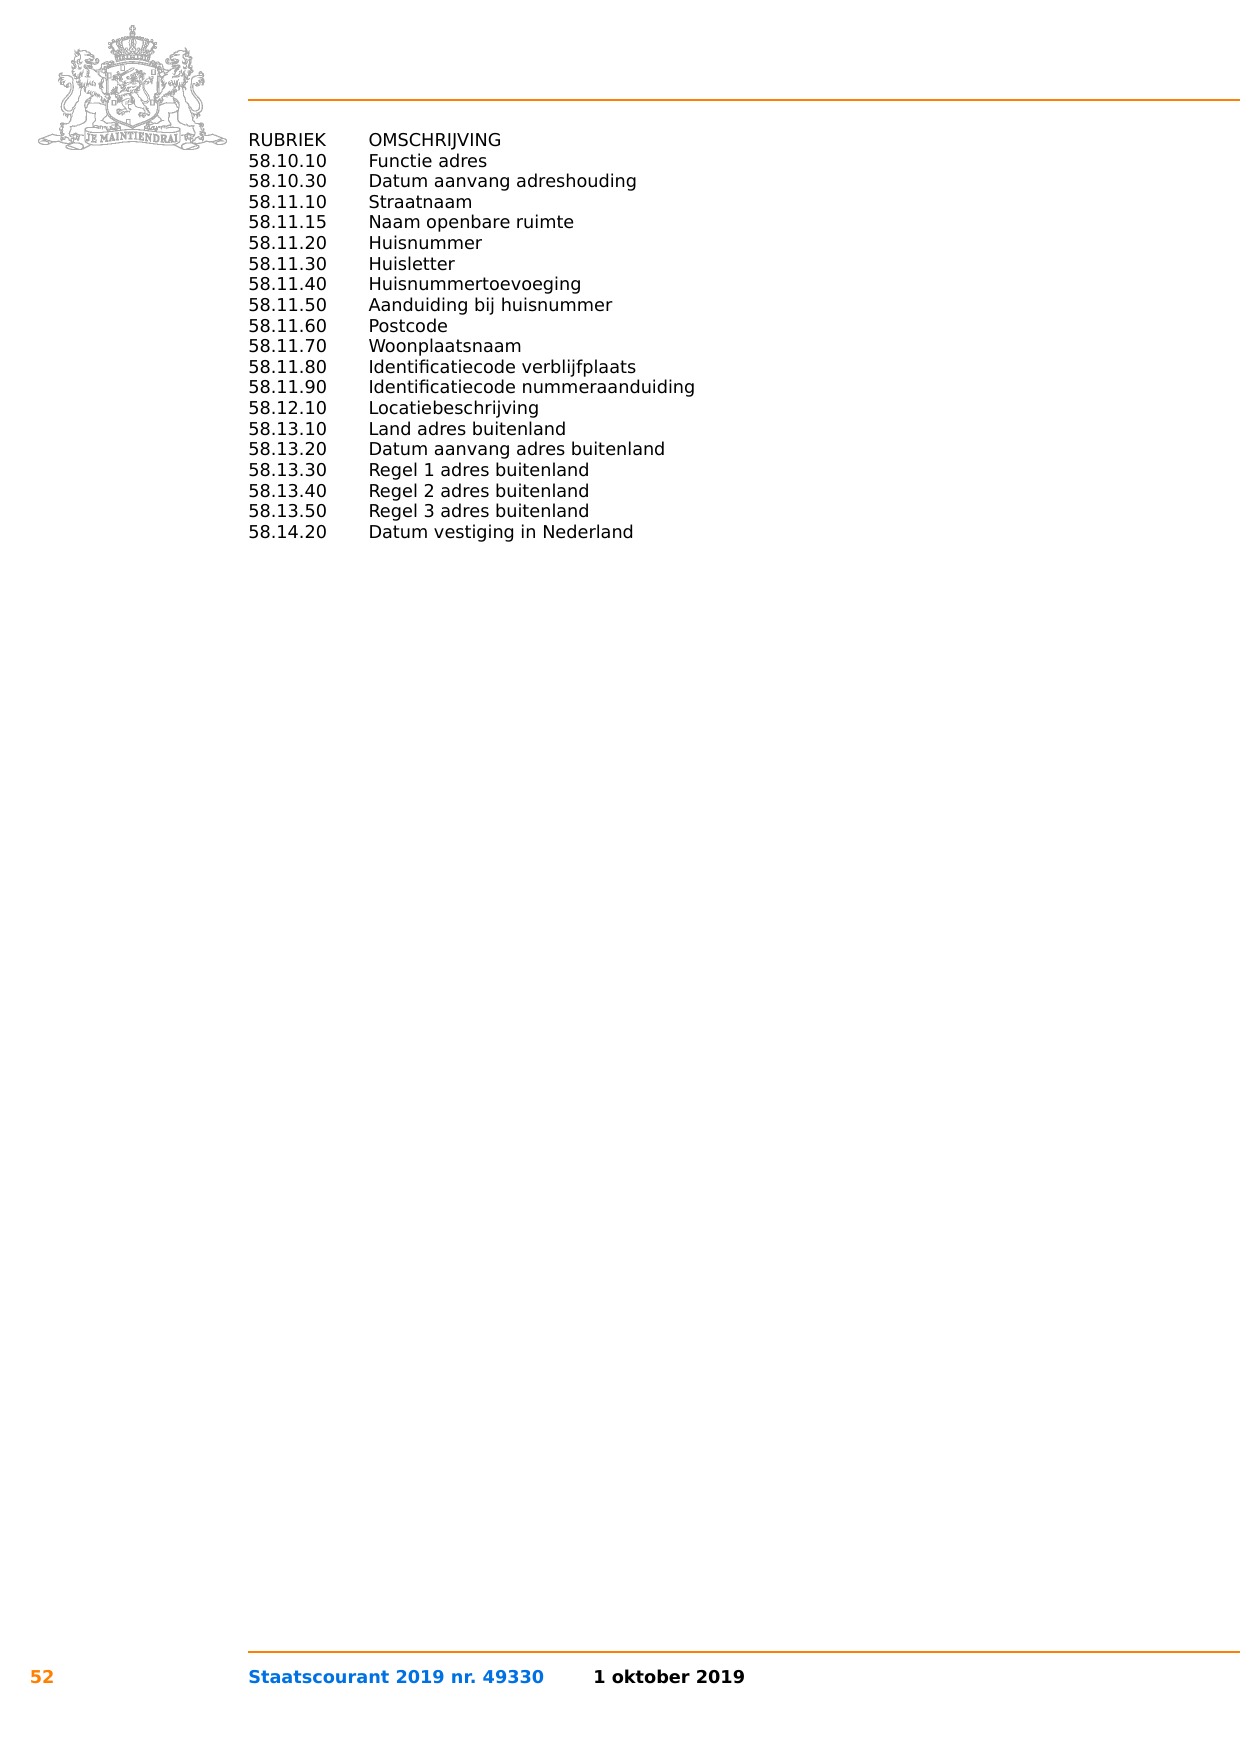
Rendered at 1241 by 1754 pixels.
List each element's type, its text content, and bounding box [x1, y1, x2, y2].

table_cell Land adres buitenland [363, 419, 1163, 439]
table_cell 58.13.40 [248, 481, 362, 501]
table_cell 58.11.20 [248, 233, 362, 254]
table_cell Huisnummer [363, 233, 1163, 254]
table_cell Straatnaam [363, 192, 1163, 212]
table_cell Postcode [363, 316, 1163, 336]
table_cell 58.11.80 [248, 357, 362, 377]
table_cell 58.11.90 [248, 378, 362, 398]
table_cell Naam openbare ruimte [363, 213, 1163, 233]
table_cell Regel 2 adres buitenland [363, 481, 1163, 501]
table_cell 58.12.10 [248, 398, 362, 419]
table_cell Woonplaatsnaam [363, 336, 1163, 357]
table_cell Functie adres [363, 151, 1163, 171]
table_cell Identificatiecode verblijfplaats [363, 357, 1163, 377]
table_cell 58.10.30 [248, 171, 362, 192]
picture [38, 25, 227, 150]
table_cell 58.11.70 [248, 336, 362, 357]
table_cell Regel 3 adres buitenland [363, 501, 1163, 522]
table_cell Regel 1 adres buitenland [363, 460, 1163, 481]
table_cell 58.11.15 [248, 213, 362, 233]
table_cell Aanduiding bij huisnummer [363, 295, 1163, 316]
table_cell 58.14.20 [248, 522, 362, 542]
table_cell Locatiebeschrijving [363, 398, 1163, 419]
table_cell Identificatiecode nummeraanduiding [363, 378, 1163, 398]
table_cell 58.11.10 [248, 192, 362, 212]
table_cell 58.13.20 [248, 439, 362, 460]
table_cell 58.13.30 [248, 460, 362, 481]
table_cell Huisnummertoevoeging [363, 274, 1163, 295]
table_cell 58.11.50 [248, 295, 362, 316]
table_header OMSCHRIJVING [363, 130, 1163, 151]
table_header RUBRIEK [248, 130, 362, 151]
table_cell 58.11.30 [248, 254, 362, 274]
table_cell 58.10.10 [248, 151, 362, 171]
table_cell Datum aanvang adreshouding [363, 171, 1163, 192]
table_cell 58.11.40 [248, 274, 362, 295]
table_cell Datum aanvang adres buitenland [363, 439, 1163, 460]
table_cell 58.11.60 [248, 316, 362, 336]
table_cell Huisletter [363, 254, 1163, 274]
table_cell Datum vestiging in Nederland [363, 522, 1163, 542]
table_cell 58.13.10 [248, 419, 362, 439]
table_cell 58.13.50 [248, 501, 362, 522]
